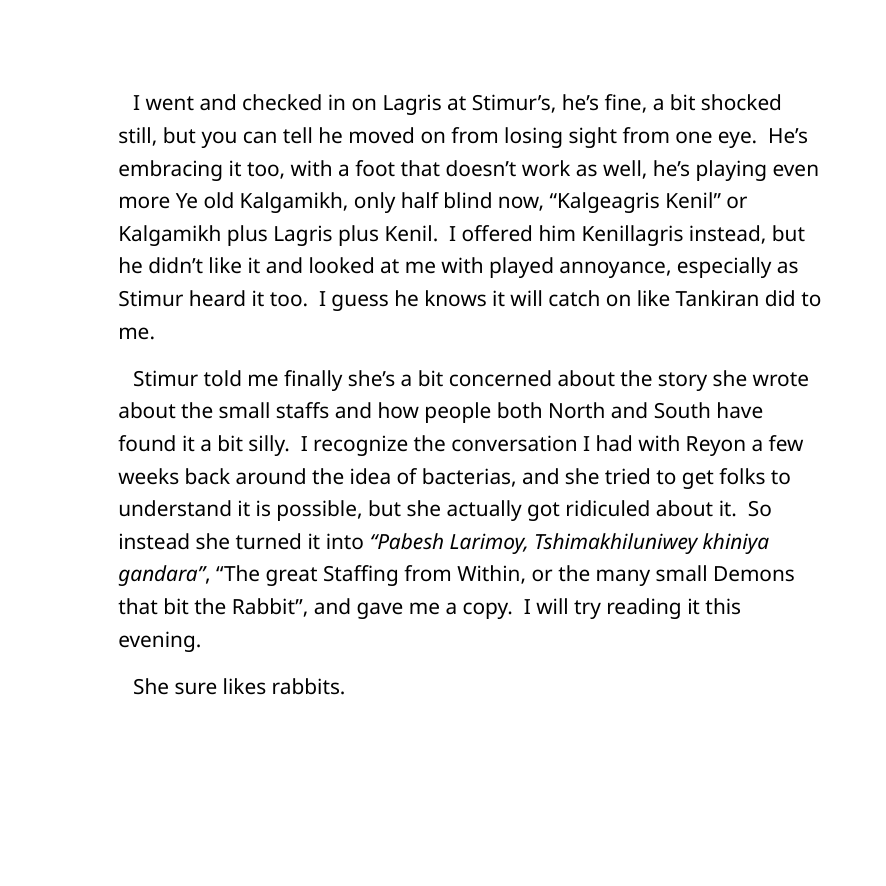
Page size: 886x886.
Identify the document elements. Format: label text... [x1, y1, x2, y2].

text I went and checked in on Lagris at Stimur’s, he’s fine, a bit shocked still, but you can tell he moved on from losing sight from one eye. He’s embracing it too, with a foot that doesn’t work as well, he’s playing even more Ye old Kalgamikh, only half blind now, “Kalgeagris Kenil” or Kalgamikh plus Lagris plus Kenil. I offered him Kenillagris instead, but he didn’t like it and looked at me with played annoyance, especially as Stimur heard it too. I guess he knows it will catch on like Tankiran did to me. [118, 88, 827, 345]
text Stimur told me finally she’s a bit concerned about the story she wrote about the small staffs and how people both North and South have found it a bit silly. I recognize the conversation I had with Reyon a few weeks back around the idea of bacterias, and she tried to get folks to understand it is possible, but she actually got ridiculed about it. So instead she turned it into “Pabesh Larimoy, Tshimakhiluniwey khiniya gandara”, “The great Staffing from Within, or the many small Demons that bit the Rabbit”, and gave me a copy. I will try reading it this evening. [118, 364, 827, 653]
text She sure likes rabbits. [118, 672, 827, 700]
